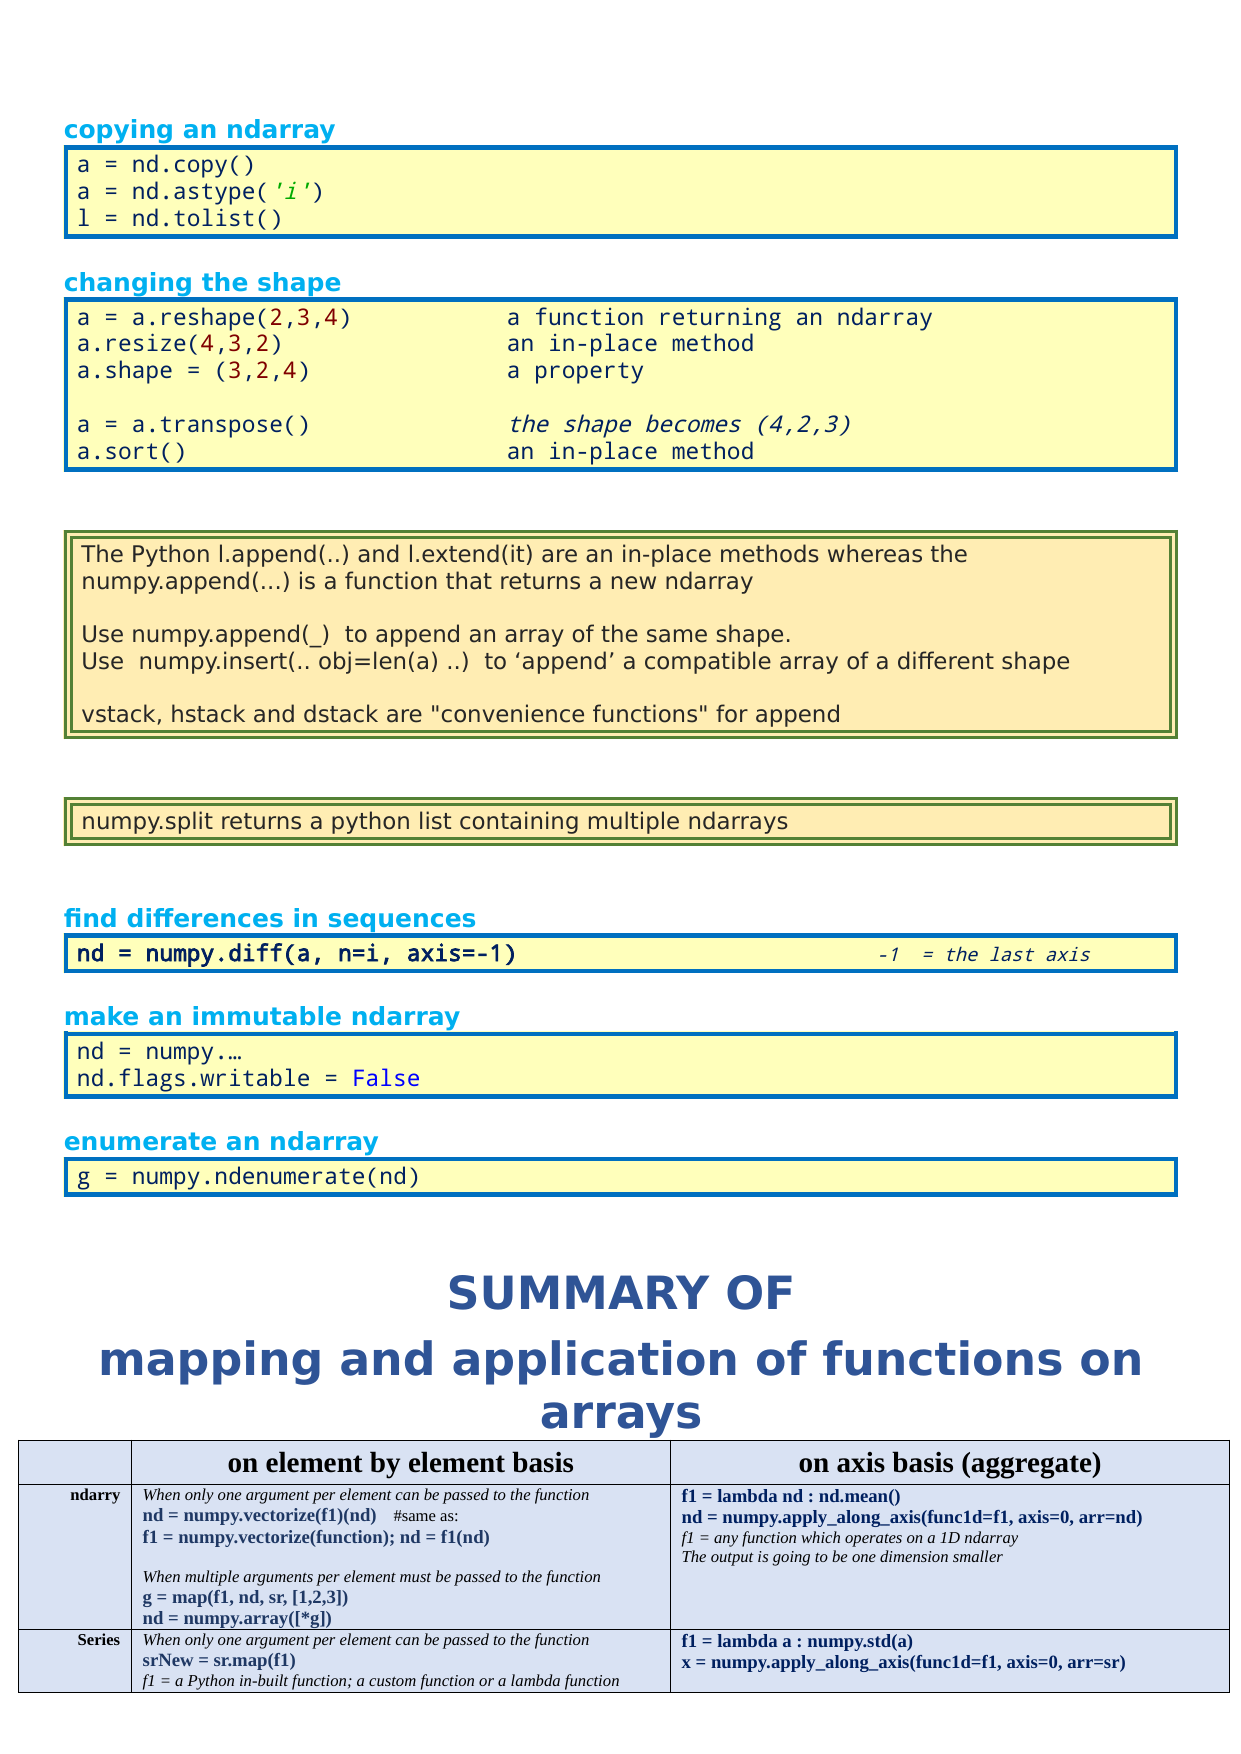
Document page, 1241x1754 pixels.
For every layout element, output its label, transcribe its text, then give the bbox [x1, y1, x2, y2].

text Use numpy.insert(.. obj=len(a) ..) to ‘append’ a compatible array of a different shape [73, 636, 1169, 663]
title enumerate an ndarray [63, 1127, 1178, 1157]
title make an immutable ndarray [63, 1002, 1178, 1031]
table_cell f1 = lambda a : numpy.std(a) x = numpy.apply_along_axis(func1d=f1, axis=0, arr=sr) [671, 1630, 1229, 1692]
text numpy.split returns a python list containing multiple ndarrays [67, 800, 1175, 843]
table_cell When only one argument per element can be passed to the function srNew = sr.map(f1) f1 = a Python in-built function; a custom function or a lambda function [132, 1630, 670, 1692]
title copying an ndarray [63, 116, 1178, 145]
text The Python l.append(..) and l.extend(it) are an in-place methods whereas the numpy.append(...) is a function that returns a new ndarray [67, 533, 1175, 583]
title find differences in sequences [63, 904, 1178, 933]
text a = a.transpose() the shape becomes (4,2,3) [68, 404, 1174, 431]
table_cell Series [19, 1630, 131, 1692]
table_header [19, 1441, 131, 1484]
table_cell ndarry [19, 1485, 131, 1629]
text a.resize(4,3,2) an in-place method [68, 324, 1174, 351]
text a.sort() an in-place method [68, 431, 1174, 467]
text l = nd.tolist() [68, 199, 1174, 234]
text mapping and application of functions on arrays [63, 1333, 1178, 1439]
text vstack, hstack and dstack are "convenience functions" for append [67, 690, 1175, 736]
table_header on element by element basis [132, 1441, 670, 1484]
text g = numpy.ndenumerate(nd) [68, 1161, 1174, 1192]
table_header on axis basis (aggregate) [671, 1441, 1229, 1484]
table_cell f1 = lambda nd : nd.mean() nd = numpy.apply_along_axis(func1d=f1, axis=0, arr=nd) f1 = any function which operates on a 1D ndarray The output is going to be one dimension smaller [671, 1485, 1229, 1629]
text a.shape = (3,2,4) a property [68, 351, 1174, 378]
text SUMMARY OF [63, 1267, 1178, 1320]
title changing the shape [63, 268, 1178, 297]
text a = nd.copy() [68, 150, 1174, 172]
text Use numpy.append(_) to append an array of the same shape. [73, 610, 1169, 636]
text a = nd.astype('i') [68, 172, 1174, 199]
text nd = numpy.… [68, 1036, 1174, 1058]
text nd.flags.writable = False [68, 1058, 1174, 1094]
text a = a.reshape(2,3,4) a function returning an ndarray [68, 302, 1174, 324]
table_cell When only one argument per element can be passed to the function nd = numpy.vectorize(f1)(nd) #same as: f1 = numpy.vectorize(function); nd = f1(nd) When multiple arguments per element must be passed to the function g = map(f1, nd, sr, [1,2,3]) nd = numpy.array([*g]) [132, 1485, 670, 1629]
text nd = numpy.diff(a, n=i, axis=-1) -1 = the last axis [68, 938, 1174, 969]
